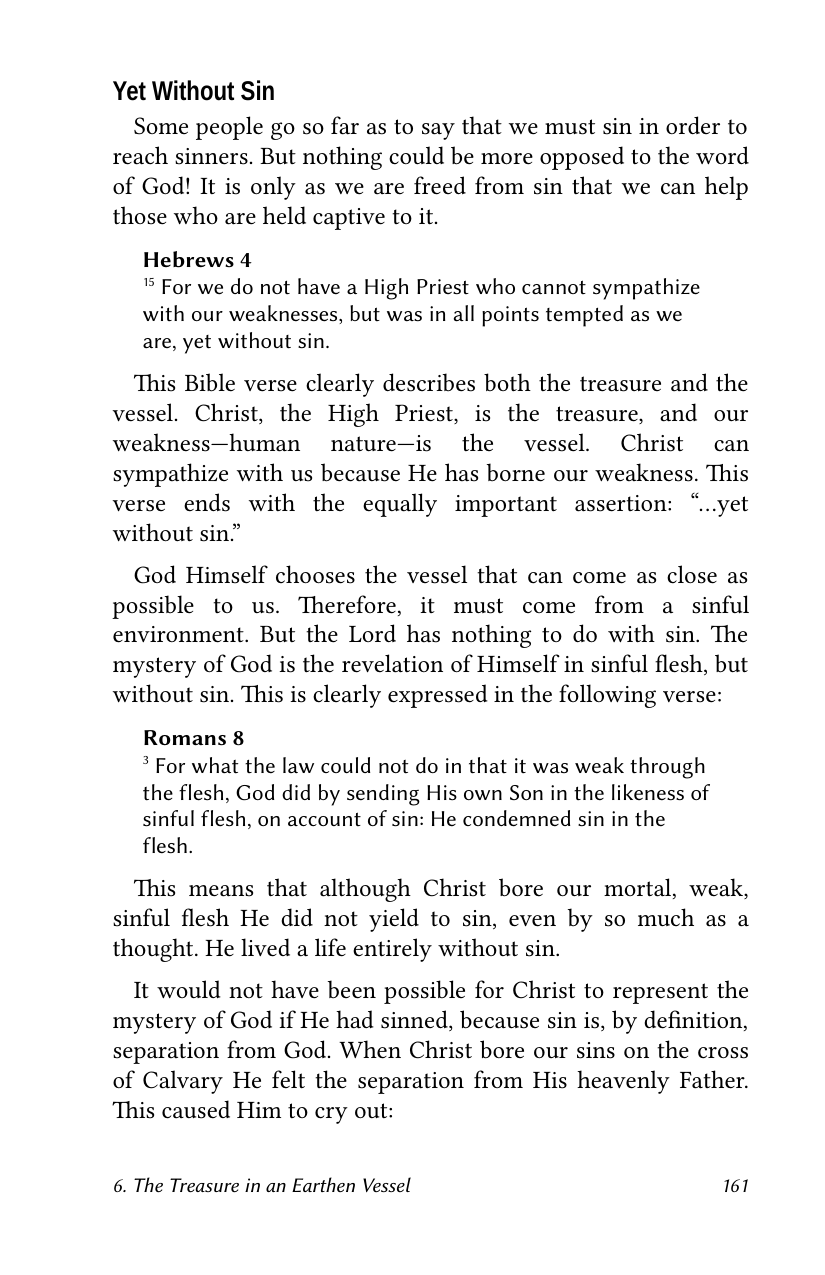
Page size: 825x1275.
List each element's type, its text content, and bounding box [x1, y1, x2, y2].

text 3 For what the law could not do in that it was weak through the flesh, God did by sending His own Son in the likeness of sinful flesh, on account of sin: He condemned sin in the flesh. [142, 753, 720, 859]
text 15 For we do not have a High Priest who cannot sympathize with our weaknesses, but was in all points tempted as we are, yet without sin. [142, 274, 720, 354]
text It would not have been possible for Christ to represent the mystery of God if He had sinned, because sin is, by definition, separation from God. When Christ bore our sins on the cross of Calvary He felt the separation from His heavenly Father. This caused Him to cry out: [112, 976, 750, 1124]
text Some people go so far as to say that we must sin in order to reach sinners. But nothing could be more opposed to the word of God! It is only as we are freed from sin that we can help those who are held captive to it. [112, 112, 750, 230]
text Romans 8 [142, 725, 750, 751]
text God Himself chooses the vessel that can come as close as possible to us. Therefore, it must come from a sinful environment. But the Lord has nothing to do with sin. The mystery of God is the revelation of Himself in sinful flesh, but without sin. This is clearly expressed in the following verse: [112, 561, 750, 709]
text This means that although Christ bore our mortal, weak, sinful flesh He did not yield to sin, even by so much as a thought. He lived a life entirely without sin. [112, 874, 750, 963]
text Hebrews 4 [142, 247, 750, 273]
subtitle Yet Without Sin [112, 75, 750, 106]
text This Bible verse clearly describes both the treasure and the vessel. Christ, the High Priest, is the treasure, and our weakness—human nature—is the vessel. Christ can sympathize with us because He has borne our weakness. This verse ends with the equally important assertion: “...yet without sin.” [112, 369, 750, 547]
